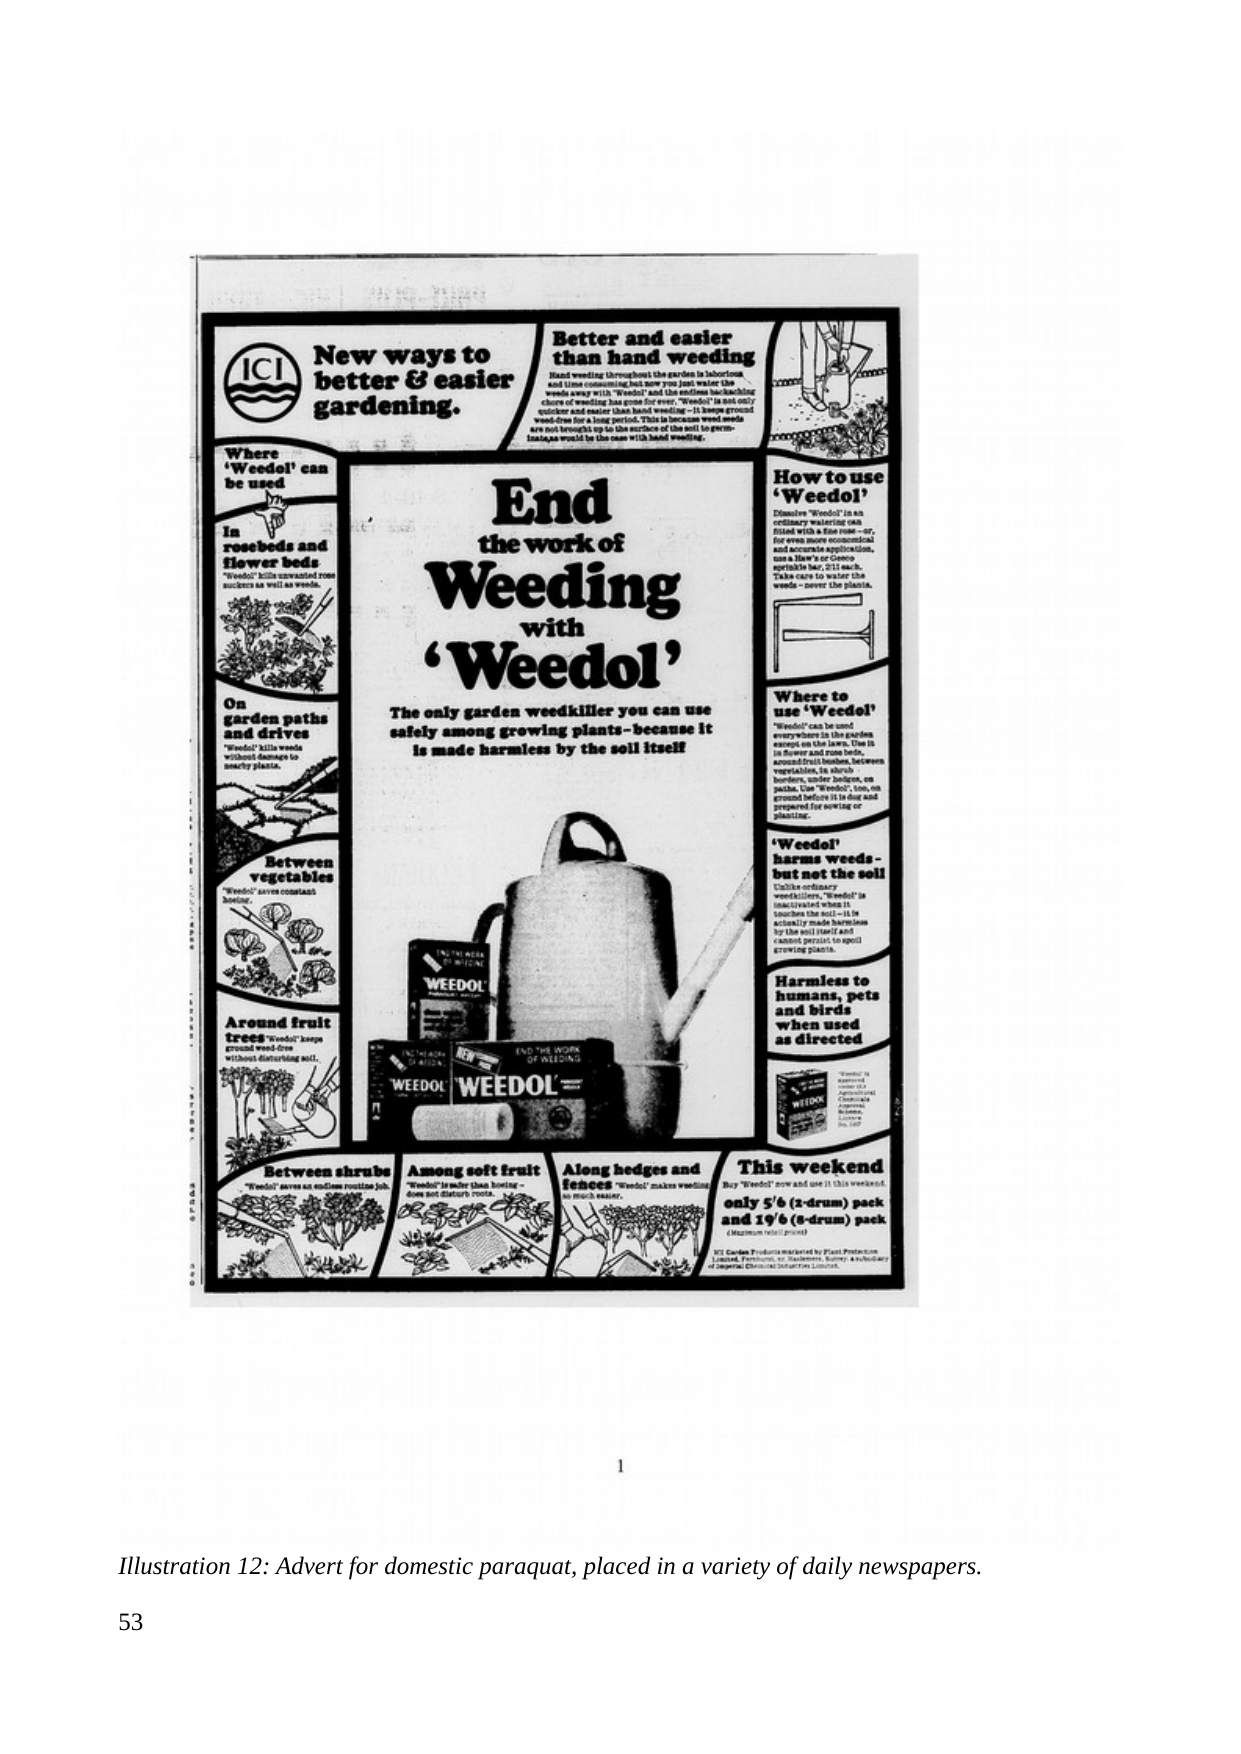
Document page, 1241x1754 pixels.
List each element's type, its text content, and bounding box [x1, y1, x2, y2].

text Illustration 12: Advert for domestic paraquat, placed in a variety of daily newspapers. [118, 1552, 1122, 1580]
picture [118, 130, 1123, 1552]
